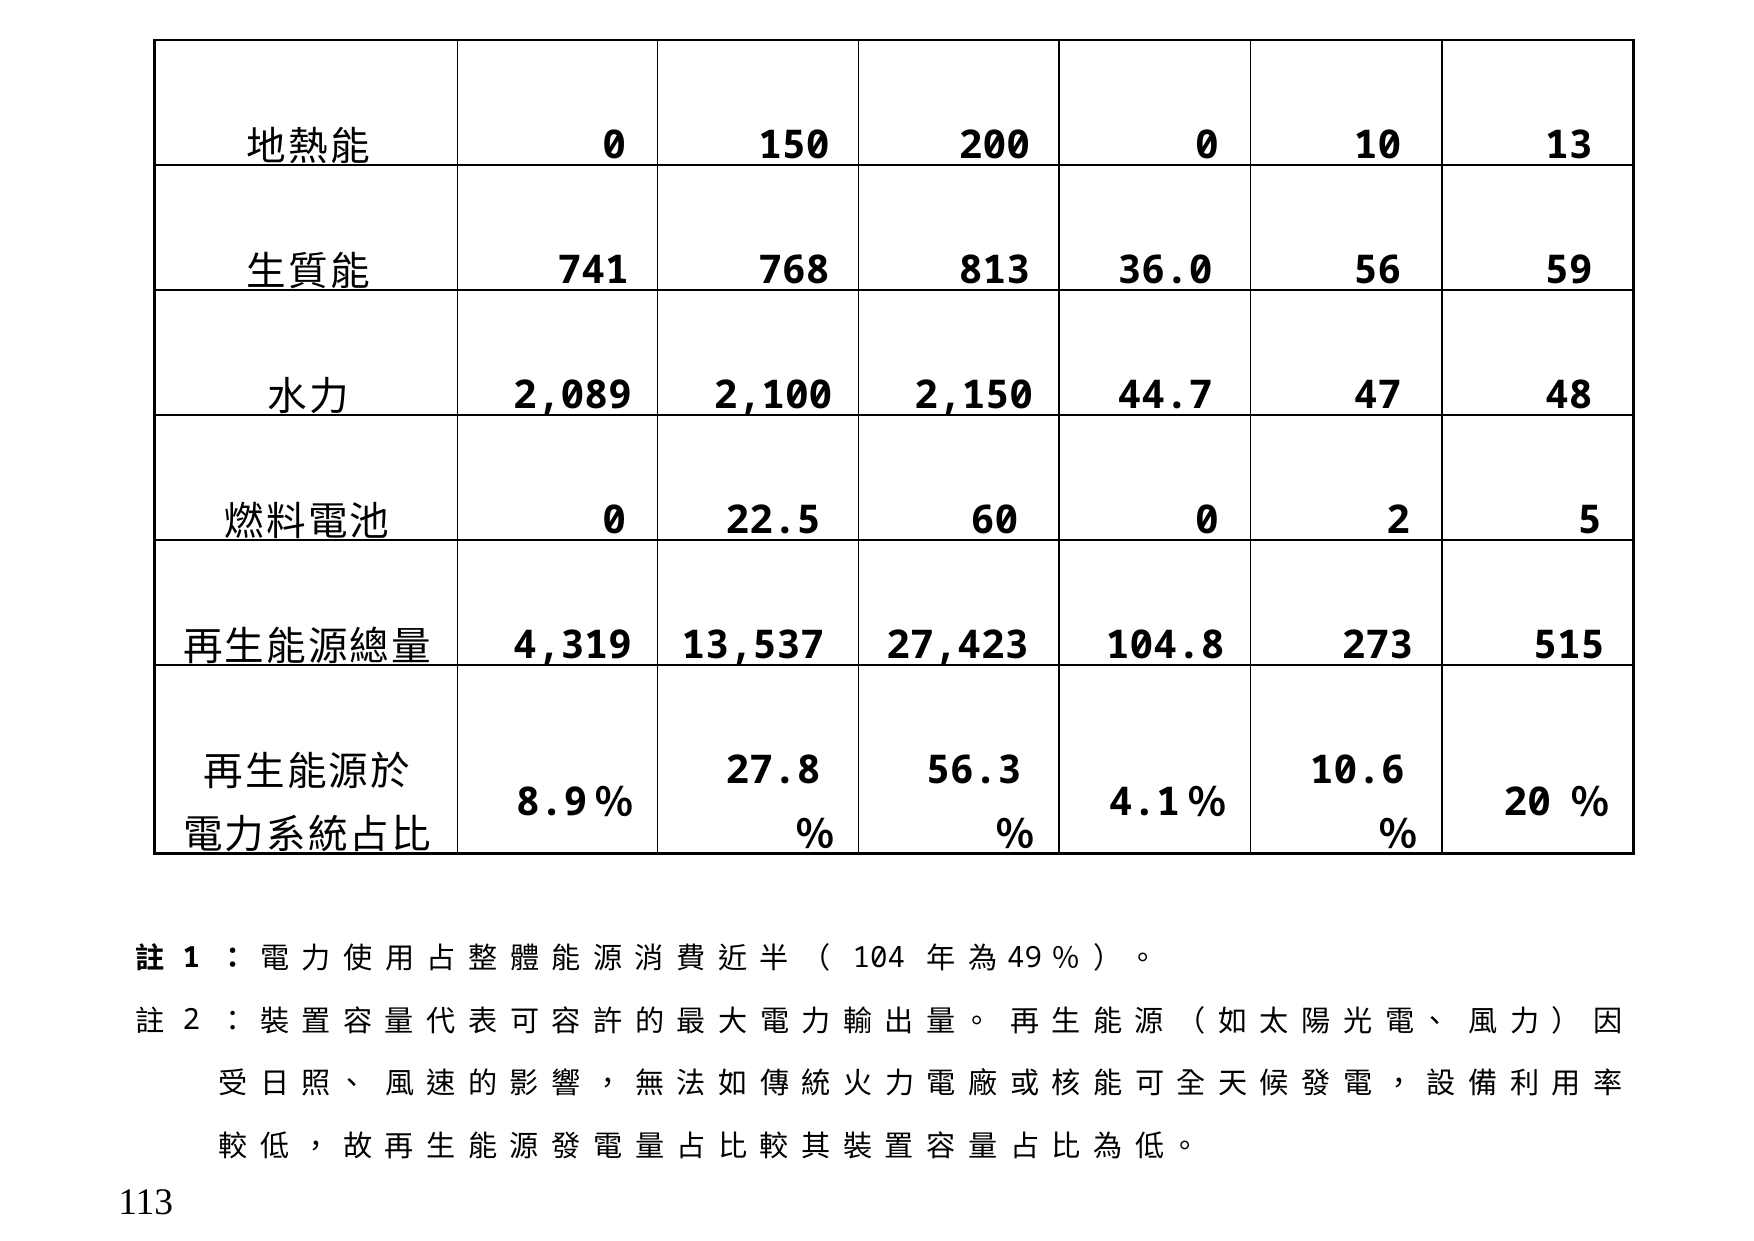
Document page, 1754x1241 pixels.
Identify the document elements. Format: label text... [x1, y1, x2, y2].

table_cell 27,423 [859, 541, 1058, 664]
table_cell 20％ [1443, 666, 1632, 852]
table_cell 生質能 [156, 166, 457, 289]
table_cell 0 [458, 416, 657, 539]
table_cell 56 [1251, 166, 1441, 289]
table_cell 水力 [156, 291, 457, 414]
table_cell 4,319 [458, 541, 657, 664]
table_cell 10 [1251, 41, 1441, 164]
table_cell 104.8 [1060, 541, 1250, 664]
table_cell 2,150 [859, 291, 1058, 414]
table_cell 2 [1251, 416, 1441, 539]
table_cell 200 [859, 41, 1058, 164]
table_cell 36.0 [1060, 166, 1250, 289]
table_cell 10.6％ [1251, 666, 1441, 852]
table_cell 8.9％ [458, 666, 657, 852]
table_cell 273 [1251, 541, 1441, 664]
table_cell 燃料電池 [156, 416, 457, 539]
table_cell 741 [458, 166, 657, 289]
table_cell 2,100 [658, 291, 858, 414]
table_cell 地熱能 [156, 41, 457, 164]
table_cell 27.8％ [658, 666, 858, 852]
table_cell 0 [458, 41, 657, 164]
table_cell 13 [1443, 41, 1632, 164]
table_cell 13,537 [658, 541, 858, 664]
table_cell 48 [1443, 291, 1632, 414]
table_cell 再生能源於 電力系統占比 [156, 666, 457, 852]
table_cell 44.7 [1060, 291, 1250, 414]
table_cell 768 [658, 166, 858, 289]
table_cell 60 [859, 416, 1058, 539]
text 註1：電力使用占整體能源消費近半（104年為49％）。 [128, 914, 1628, 977]
table_cell 515 [1443, 541, 1632, 664]
table_cell 59 [1443, 166, 1632, 289]
table_cell 再生能源總量 [156, 541, 457, 664]
table_cell 813 [859, 166, 1058, 289]
table_cell 0 [1060, 41, 1250, 164]
table_cell 56.3％ [859, 666, 1058, 852]
table_cell 0 [1060, 416, 1250, 539]
table_cell 2,089 [458, 291, 657, 414]
table_cell 22.5 [658, 416, 858, 539]
text 註2：裝置容量代表可容許的最大電力輸出量。再生能源（如太陽光電、風力）因受日照、風速的影響，無法如傳統火力電廠或核能可全天候發電，設備利用率較低，故再生能源發電量占比較其裝置容量占比為低。 [128, 977, 1628, 1164]
table_cell 5 [1443, 416, 1632, 539]
table_cell 150 [658, 41, 858, 164]
table_cell 4.1％ [1060, 666, 1250, 852]
table_cell 47 [1251, 291, 1441, 414]
